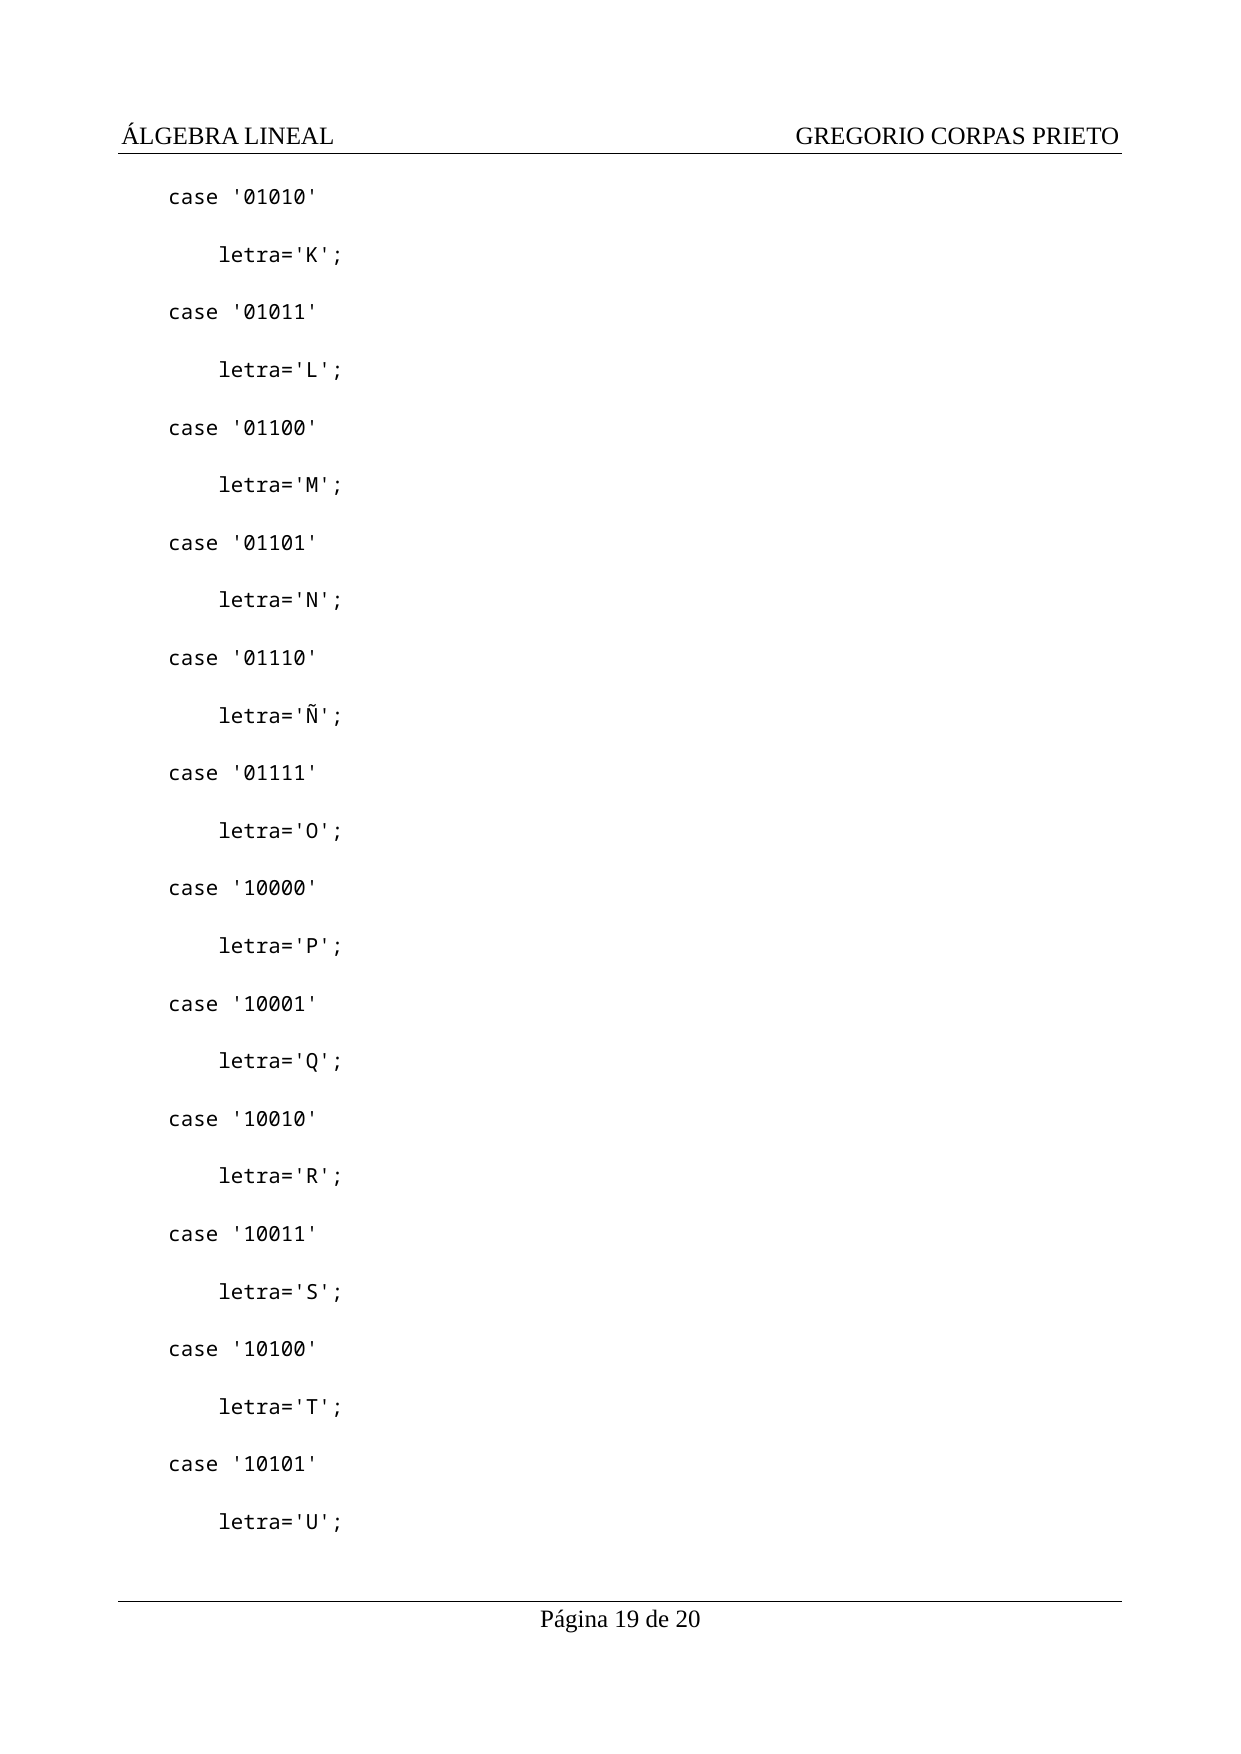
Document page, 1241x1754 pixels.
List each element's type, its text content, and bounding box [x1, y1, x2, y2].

text letra='T'; [118, 1392, 1122, 1420]
text case '10101' [118, 1449, 1122, 1478]
text case '10001' [118, 989, 1122, 1017]
text letra='O'; [118, 816, 1122, 844]
text letra='Ñ'; [118, 701, 1122, 729]
text letra='R'; [118, 1162, 1122, 1190]
text letra='K'; [118, 240, 1122, 268]
text letra='S'; [118, 1277, 1122, 1305]
text case '01110' [118, 643, 1122, 672]
text case '10100' [118, 1334, 1122, 1363]
text case '01101' [118, 528, 1122, 556]
text letra='P'; [118, 931, 1122, 959]
text case '01010' [118, 182, 1122, 211]
text case '10010' [118, 1104, 1122, 1132]
text case '01100' [118, 413, 1122, 441]
text case '01011' [118, 297, 1122, 326]
text letra='U'; [118, 1507, 1122, 1536]
text case '01111' [118, 758, 1122, 787]
text letra='M'; [118, 470, 1122, 499]
text letra='Q'; [118, 1046, 1122, 1075]
text letra='L'; [118, 355, 1122, 383]
text case '10000' [118, 873, 1122, 902]
text letra='N'; [118, 586, 1122, 614]
text case '10011' [118, 1219, 1122, 1248]
